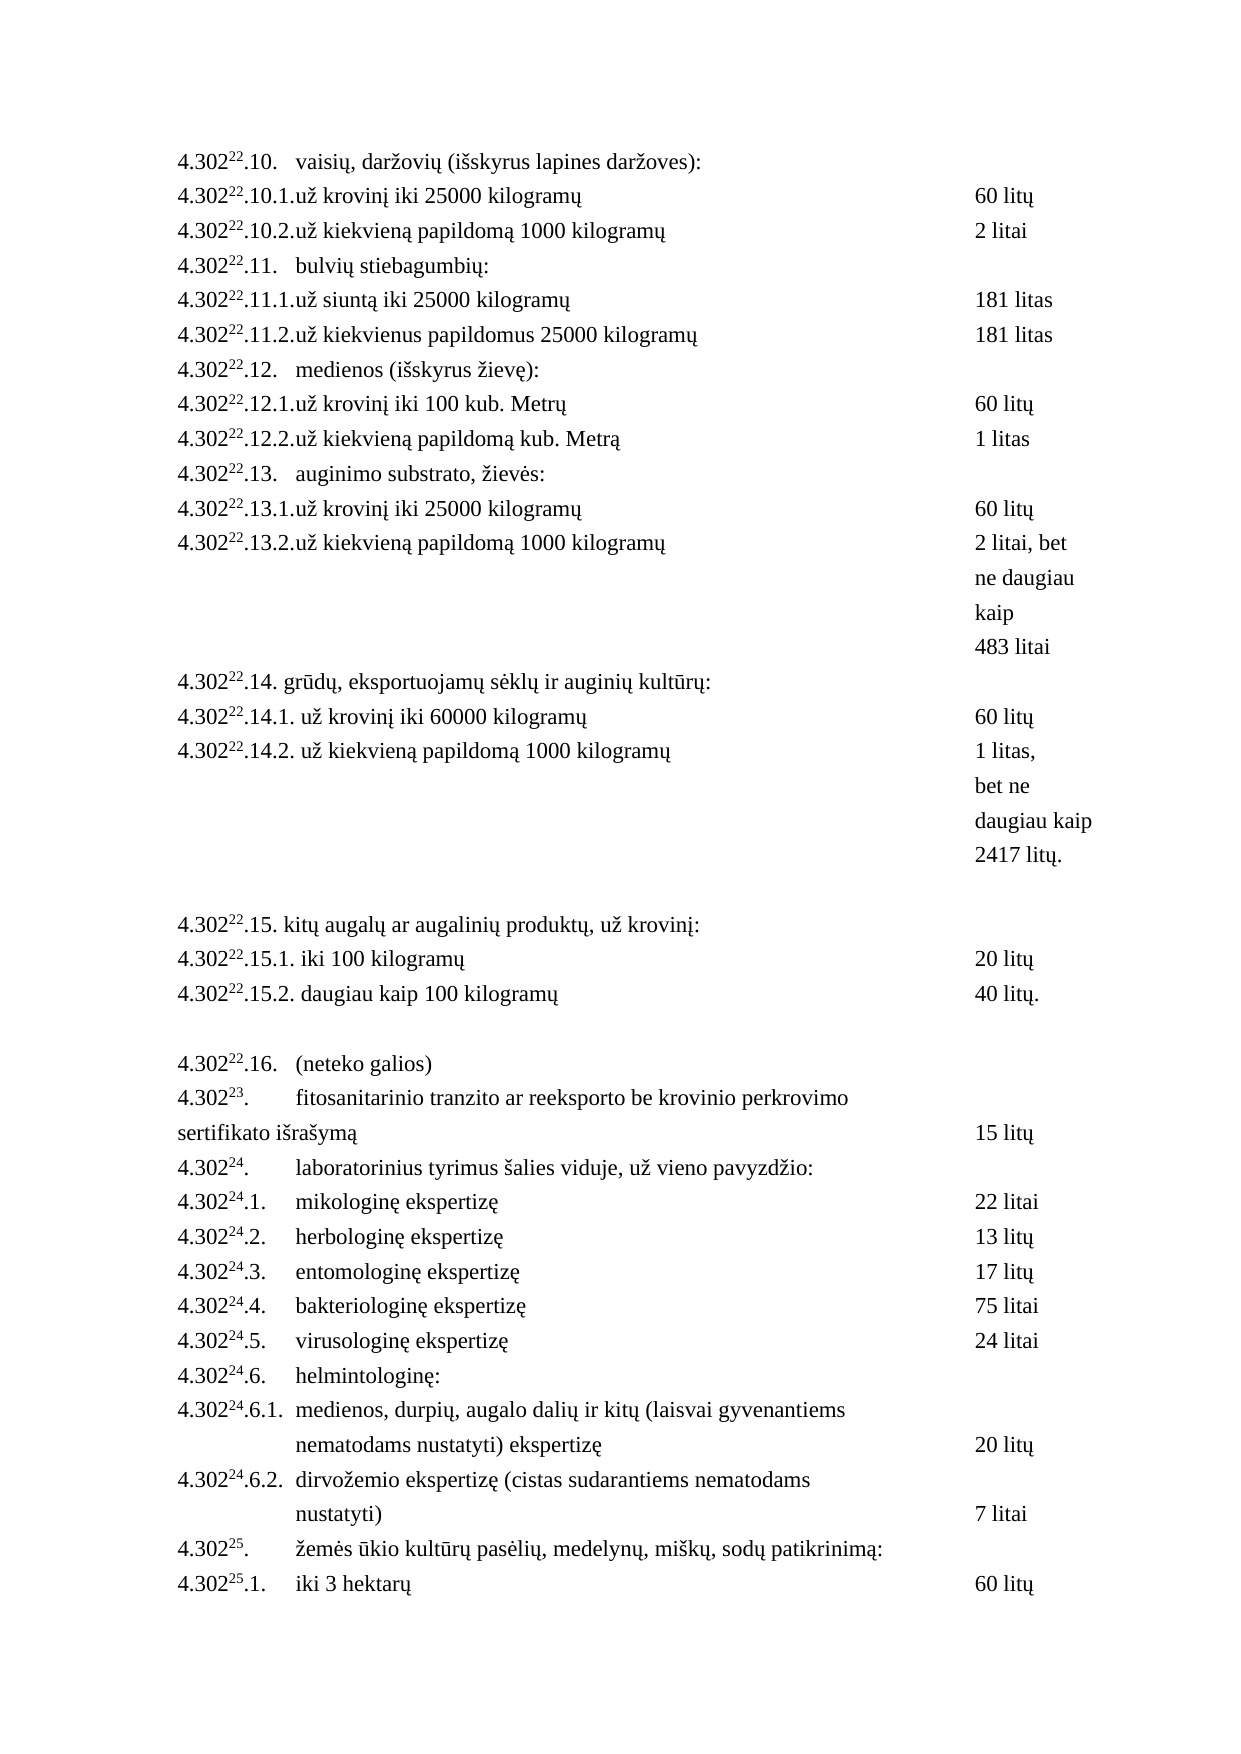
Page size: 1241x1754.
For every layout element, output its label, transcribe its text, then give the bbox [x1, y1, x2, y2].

text 4.30224.1. mikologinę ekspertizę 22 litai [177, 1188, 1122, 1215]
text 4.30224. laboratorinius tyrimus šalies viduje, už vieno pavyzdžio: [177, 1154, 1122, 1180]
text 4.30224.2. herbologinę ekspertizę 13 litų [177, 1223, 1122, 1249]
text 483 litai [974, 633, 1122, 660]
text 4.30222.13.1. už krovinį iki 25000 kilogramų 60 litų [177, 494, 1122, 521]
text daugiau kaip [177, 807, 1122, 833]
text 4.30222.14.1. už krovinį iki 60000 kilogramų 60 litų [177, 703, 1122, 729]
text 4.30222.14.2. už kiekvieną papildomą 1000 kilogramų 1 litas, [177, 737, 1122, 764]
text 4.30225. žemės ūkio kultūrų pasėlių, medelynų, miškų, sodų patikrinimą: [177, 1535, 1122, 1562]
text 4.30222.13. auginimo substrato, žievės: [177, 460, 1122, 486]
text 4.30222.10.2. už kiekvieną papildomą 1000 kilogramų 2 litai [177, 217, 1122, 243]
text 4.30222.10. vaisių, daržovių (išskyrus lapines daržoves): [177, 148, 1122, 174]
text kaip [974, 599, 1122, 625]
text 4.30224.4. bakteriologinę ekspertizę 75 litai [177, 1292, 1122, 1319]
text nematodams nustatyti) ekspertizę 20 litų [177, 1431, 1122, 1457]
text 2417 litų. [177, 841, 1122, 868]
text 4.30225.1. iki 3 hektarų 60 litų [177, 1570, 1122, 1596]
text 4.30224.3. entomologinę ekspertizę 17 litų [177, 1258, 1122, 1284]
text 4.30222.15.2. daugiau kaip 100 kilogramų 40 litų. [177, 980, 1122, 1007]
text 4.30222.10.1. už krovinį iki 25000 kilogramų 60 litų [177, 182, 1122, 209]
text 4.30222.11. bulvių stiebagumbių: [177, 252, 1122, 278]
text bet ne [177, 772, 1122, 798]
text 4.30222.11.1. už siuntą iki 25000 kilogramų 181 litas [177, 286, 1122, 313]
text 4.30222.14. grūdų, eksportuojamų sėklų ir auginių kultūrų: [177, 668, 1122, 694]
text 4.30223. fitosanitarinio tranzito ar reeksporto be krovinio perkrovimo [177, 1084, 1122, 1111]
text nustatyti) 7 litai [177, 1501, 1122, 1527]
text 4.30222.12.1. už krovinį iki 100 kub. Metrų 60 litų [177, 391, 1122, 417]
text 4.30222.11.2. už kiekvienus papildomus 25000 kilogramų 181 litas [177, 321, 1122, 347]
text 4.30222.15.1. iki 100 kilogramų 20 litų [177, 946, 1122, 972]
text 4.30222.12. medienos (išskyrus žievę): [177, 356, 1122, 382]
text 4.30222.12.2. už kiekvieną papildomą kub. Metrą 1 litas [177, 425, 1122, 452]
text 4.30222.16. (neteko galios) [177, 1049, 1122, 1076]
text 4.30224.6. helmintologinę: [177, 1362, 1122, 1388]
text ne daugiau [974, 564, 1122, 590]
text 4.30222.15. kitų augalų ar augalinių produktų, už krovinį: [177, 911, 1122, 937]
text sertifikato išrašymą 15 litų [177, 1119, 1122, 1145]
text 4.30224.6.2. dirvožemio ekspertizę (cistas sudarantiems nematodams [177, 1466, 1122, 1492]
text 4.30224.6.1. medienos, durpių, augalo dalių ir kitų (laisvai gyvenantiems [177, 1396, 1122, 1423]
text 4.30224.5. virusologinę ekspertizę 24 litai [177, 1327, 1122, 1353]
text 4.30222.13.2. už kiekvieną papildomą 1000 kilogramų 2 litai, bet [177, 529, 1122, 556]
